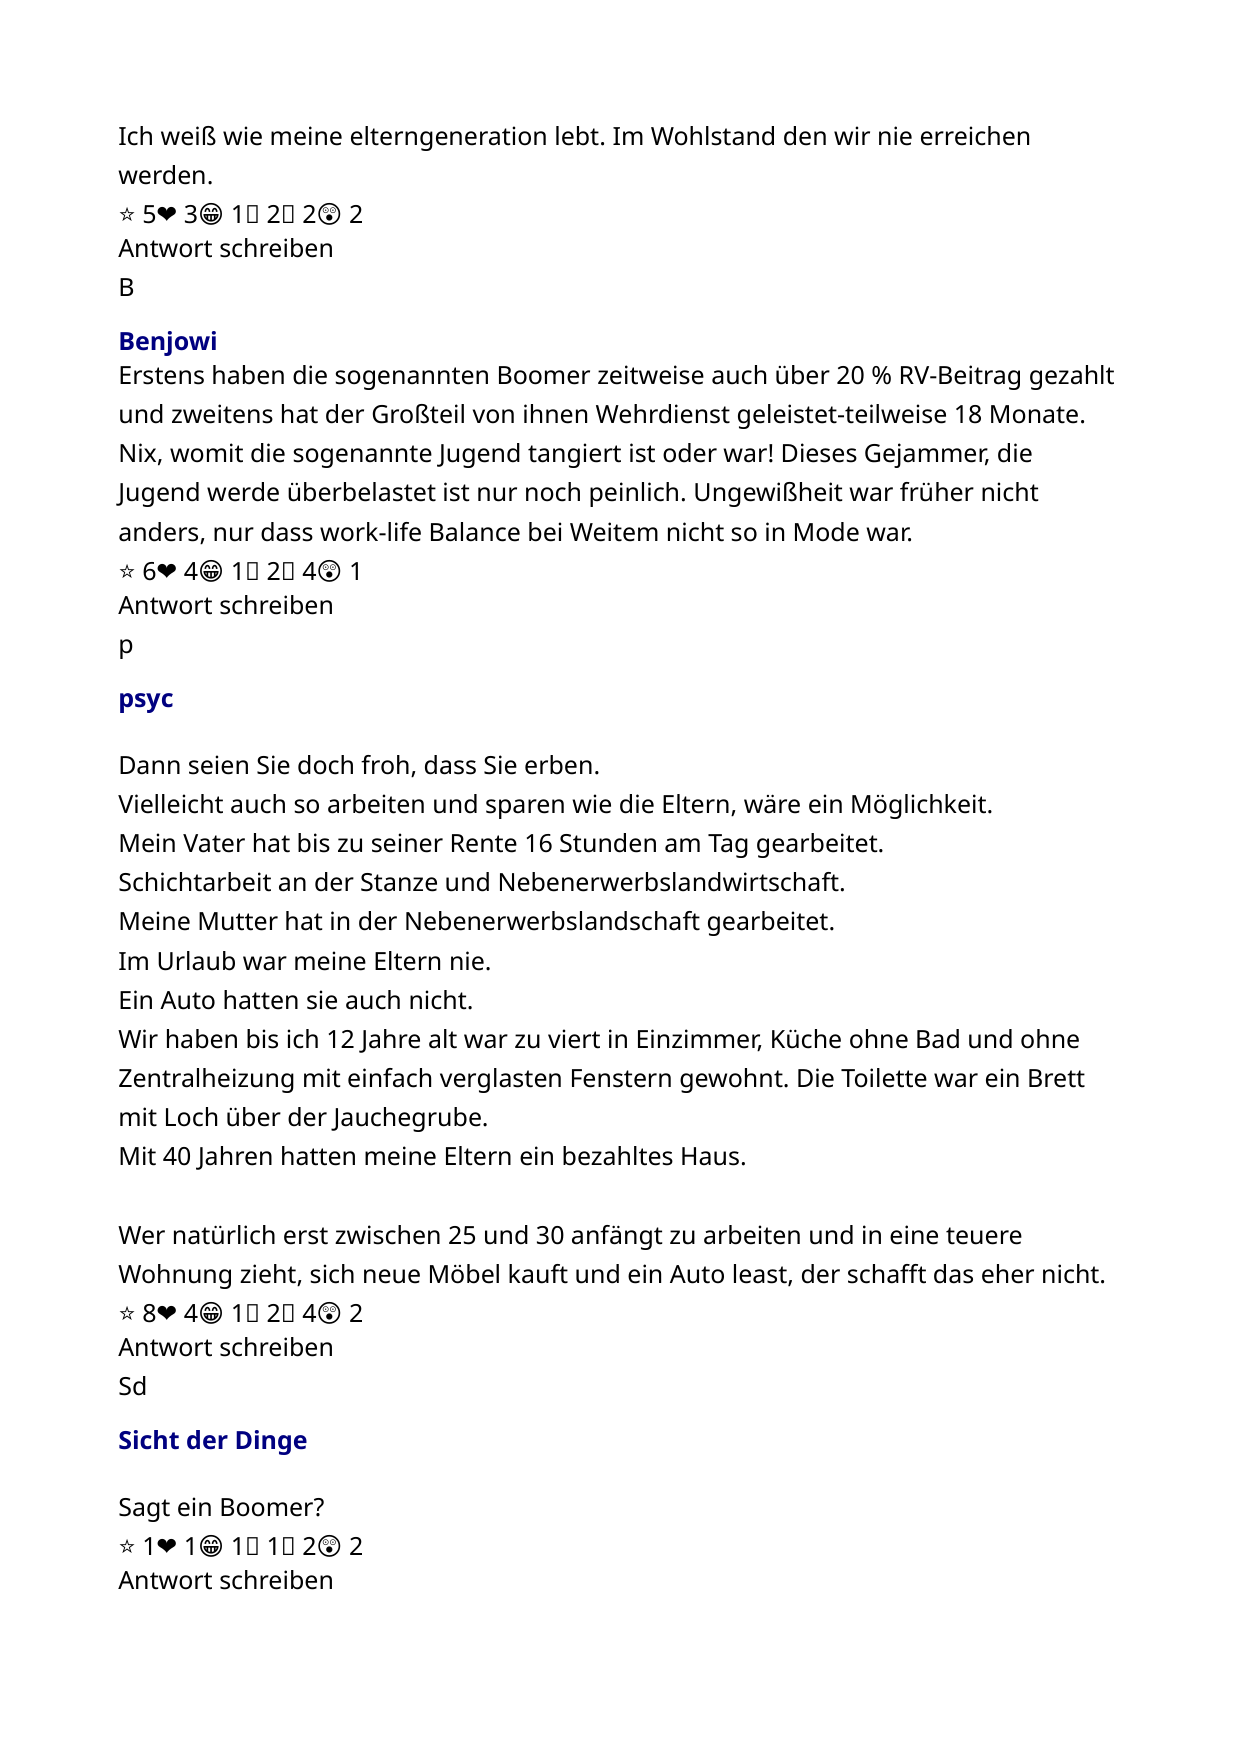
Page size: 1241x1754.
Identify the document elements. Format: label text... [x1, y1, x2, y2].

text Antwort schreiben [118, 231, 1122, 264]
text p [118, 627, 1122, 661]
subtitle psyc [118, 680, 1122, 714]
text Meine Mutter hat in der Nebenerwerbslandschaft gearbeitet. [118, 904, 1122, 938]
text Dann seien Sie doch froh, dass Sie erben. [118, 747, 1122, 781]
text Antwort schreiben [118, 1330, 1122, 1364]
subtitle Benjowi [118, 323, 1122, 357]
text Im Urlaub war meine Eltern nie. [118, 943, 1122, 977]
text B [118, 270, 1122, 304]
text Ich weiß wie meine elterngeneration lebt. Im Wohlstand den wir nie erreichen werden. [118, 118, 1122, 191]
text Antwort schreiben [118, 1563, 1122, 1597]
text Antwort schreiben [118, 587, 1122, 621]
text Vielleicht auch so arbeiten und sparen wie die Eltern, wäre ein Möglichkeit. [118, 787, 1122, 821]
text ⭐️ 1❤️ 1😁 1🙁 1🤨 2😲 2 [118, 1529, 1122, 1563]
text Sd [118, 1369, 1122, 1403]
text Ein Auto hatten sie auch nicht. Wir haben bis ich 12 Jahre alt war zu viert in Einzimmer, Küche ohne Bad und ohne Zentralheizung mit einfach verglasten Fenstern gewohnt. Die Toilette war ein Brett mit Loch über der Jauchegrube. Mit 40 Jahren hatten meine Eltern ein bezahltes Haus. Wer natürlich erst zwischen 25 und 30 anfängt zu arbeiten und in eine teuere Wohnung zieht, sich neue Möbel kauft und ein Auto least, der schafft das eher nicht. [118, 982, 1122, 1291]
text Mein Vater hat bis zu seiner Rente 16 Stunden am Tag gearbeitet. [118, 826, 1122, 860]
text Sagt ein Boomer? [118, 1490, 1122, 1524]
text ⭐️ 8❤️ 4😁 1🙁 2🤨 4😲 2 [118, 1296, 1122, 1330]
subtitle Sicht der Dinge [118, 1423, 1122, 1457]
text Erstens haben die sogenannten Boomer zeitweise auch über 20 % RV-Beitrag gezahlt und zweitens hat der Großteil von ihnen Wehrdienst geleistet-teilweise 18 Monate. Nix, womit die sogenannte Jugend tangiert ist oder war! Dieses Gejammer, die Jugend werde überbelastet ist nur noch peinlich. Ungewißheit war früher nicht anders, nur dass work-life Balance bei Weitem nicht so in Mode war. [118, 357, 1122, 548]
text ⭐️ 6❤️ 4😁 1🙁 2🤨 4😲 1 [118, 553, 1122, 587]
text Schichtarbeit an der Stanze und Nebenerwerbslandwirtschaft. [118, 865, 1122, 899]
text ⭐️ 5❤️ 3😁 1🙁 2🤨 2😲 2 [118, 196, 1122, 231]
